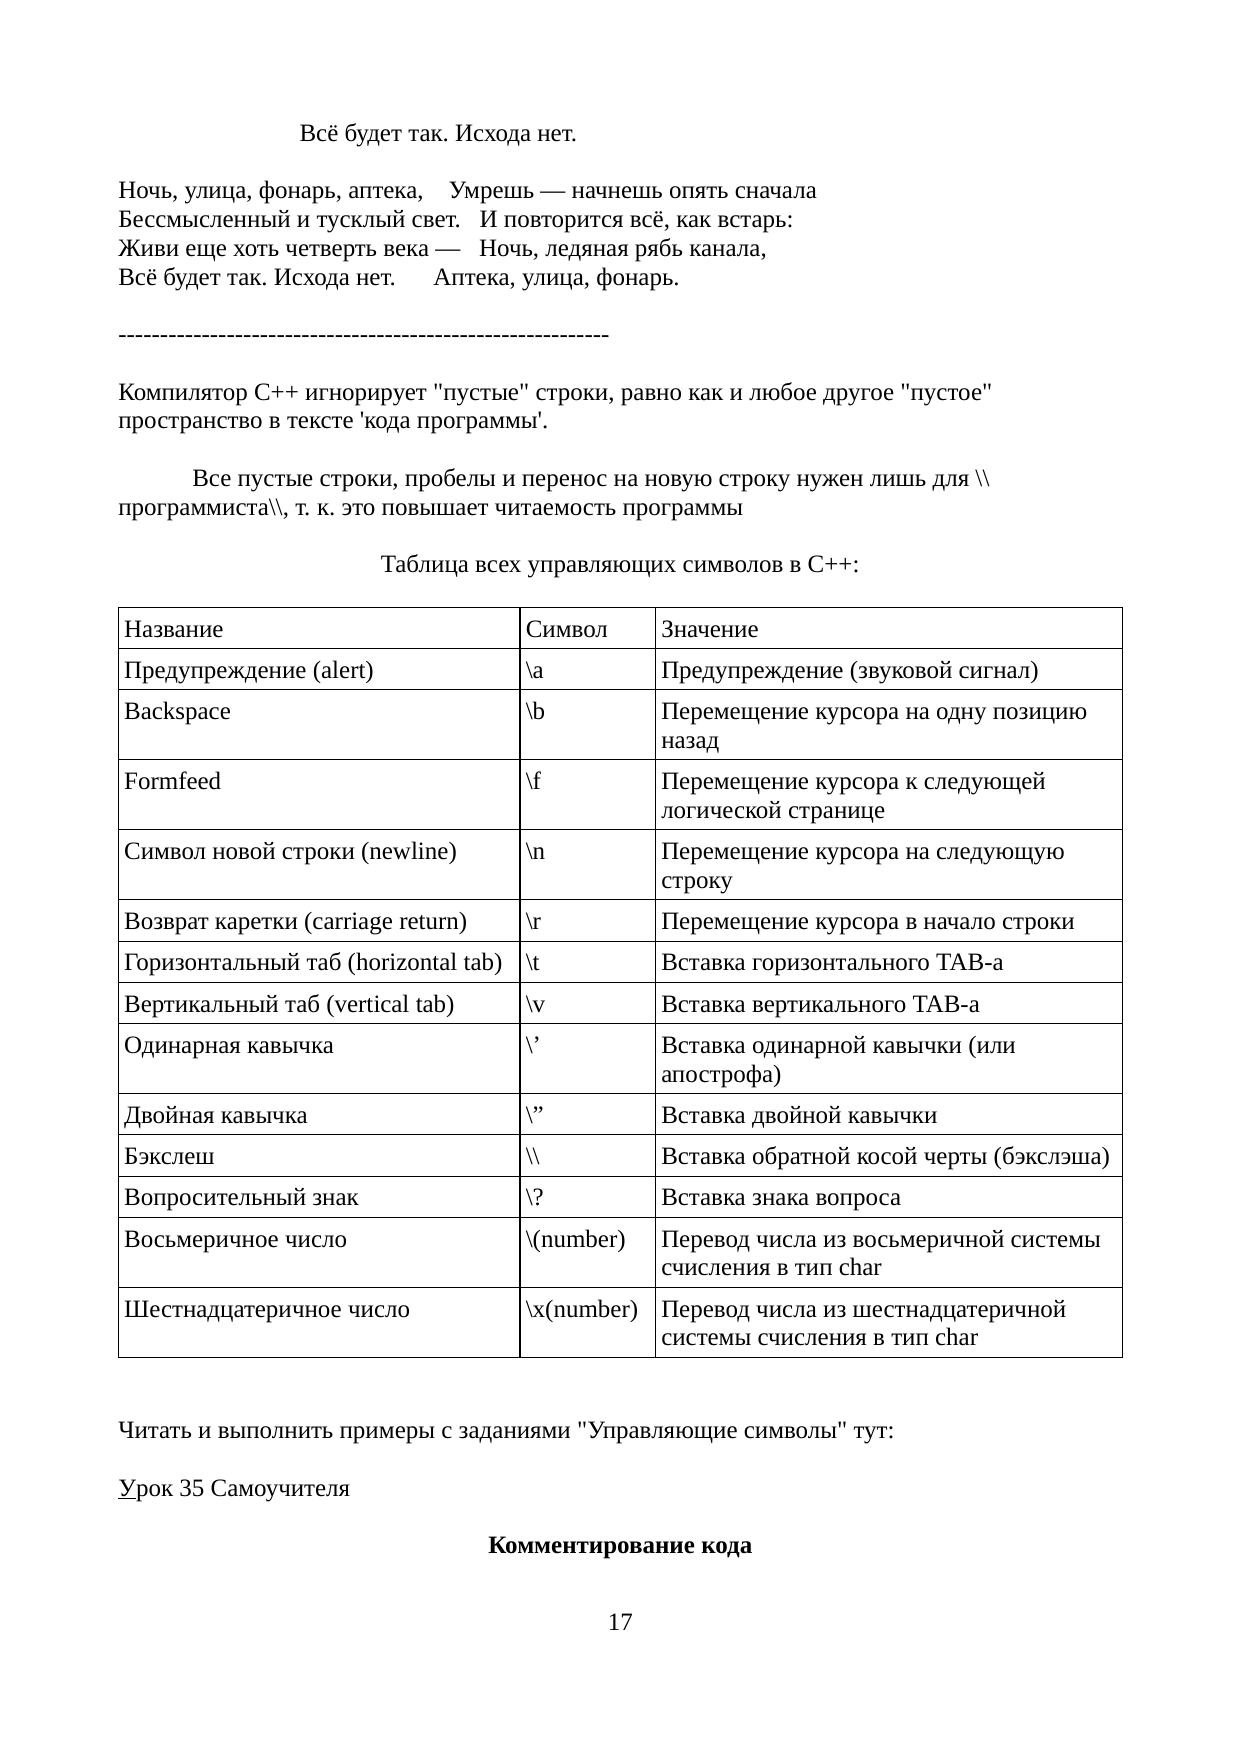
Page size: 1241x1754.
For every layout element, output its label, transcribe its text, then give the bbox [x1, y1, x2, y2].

text Компилятор C++ игнорирует "пустые" строки, равно как и любое другое "пустое" пространство в тексте 'кода программы'. [118, 377, 1122, 434]
table_cell \\ [521, 1135, 655, 1176]
table_header Название [119, 608, 519, 648]
table_cell Предупреждение (alert) [119, 649, 519, 689]
table_cell \’ [521, 1024, 655, 1093]
text Живи еще хоть четверть века — Ночь, ледяная рябь канала, [118, 233, 1122, 262]
table_cell \t [521, 942, 655, 982]
text Урок 35 Самоучителя [118, 1473, 1122, 1502]
text Читать и выполнить примеры с заданиями "Управляющие символы" тут: [118, 1415, 1122, 1444]
table_cell Перевод числа из шестнадцатеричной системы счисления в тип char [656, 1288, 1122, 1357]
table_cell \” [521, 1094, 655, 1134]
table_cell Перемещение курсора к следующей логической странице [656, 760, 1122, 829]
table_cell \b [521, 690, 655, 759]
table_cell Бэкслеш [119, 1135, 519, 1176]
table_cell Перемещение курсора на одну позицию назад [656, 690, 1122, 759]
table_cell \x(number) [521, 1288, 655, 1357]
table_cell \a [521, 649, 655, 689]
text Все пустые строки, пробелы и перенос на новую строку нужен лишь для \\программиста\\, т. к. это повышает читаемость программы [118, 463, 1122, 521]
table_cell Вопросительный знак [119, 1177, 519, 1217]
text Всё будет так. Исхода нет. [118, 118, 1122, 147]
table_cell Одинарная кавычка [119, 1024, 519, 1093]
table_cell Перемещение курсора на следующую строку [656, 830, 1122, 899]
table_header Значение [656, 608, 1122, 648]
text ----------------------------------------------------------- [118, 319, 1122, 348]
table_cell Вставка вертикального TAB-а [656, 983, 1122, 1023]
table_cell \v [521, 983, 655, 1023]
table_cell Вставка знака вопроса [656, 1177, 1122, 1217]
table_cell Backspace [119, 690, 519, 759]
table_cell \f [521, 760, 655, 829]
text Всё будет так. Исхода нет. Аптека, улица, фонарь. [118, 262, 1122, 291]
table_cell \n [521, 830, 655, 899]
table_cell Перемещение курсора в начало строки [656, 900, 1122, 941]
table_cell Шестнадцатеричное число [119, 1288, 519, 1357]
table_cell Вертикальный таб (vertical tab) [119, 983, 519, 1023]
table_cell Вставка горизонтального TAB-а [656, 942, 1122, 982]
table_cell Вставка одинарной кавычки (или апострофа) [656, 1024, 1122, 1093]
text Ночь, улица, фонарь, аптека, Умрешь — начнешь опять сначала [118, 176, 1122, 204]
table_cell Восьмеричное число [119, 1218, 519, 1287]
table_cell Вставка двойной кавычки [656, 1094, 1122, 1134]
text Таблица всех управляющих символов в C++: [118, 549, 1122, 578]
table_cell Предупреждение (звуковой сигнал) [656, 649, 1122, 689]
text Бессмысленный и тусклый свет. И повторится всё, как встарь: [118, 204, 1122, 233]
text Комментирование кода [118, 1530, 1122, 1559]
table_cell Возврат каретки (carriage return) [119, 900, 519, 941]
table_cell \? [521, 1177, 655, 1217]
table_cell \(number) [521, 1218, 655, 1287]
table_header Символ [521, 608, 655, 648]
table_cell Двойная кавычка [119, 1094, 519, 1134]
table_cell Горизонтальный таб (horizontal tab) [119, 942, 519, 982]
table_cell Символ новой строки (newline) [119, 830, 519, 899]
table_cell \r [521, 900, 655, 941]
table_cell Вставка обратной косой черты (бэкслэша) [656, 1135, 1122, 1176]
table_cell Formfeed [119, 760, 519, 829]
table_cell Перевод числа из восьмеричной системы счисления в тип char [656, 1218, 1122, 1287]
